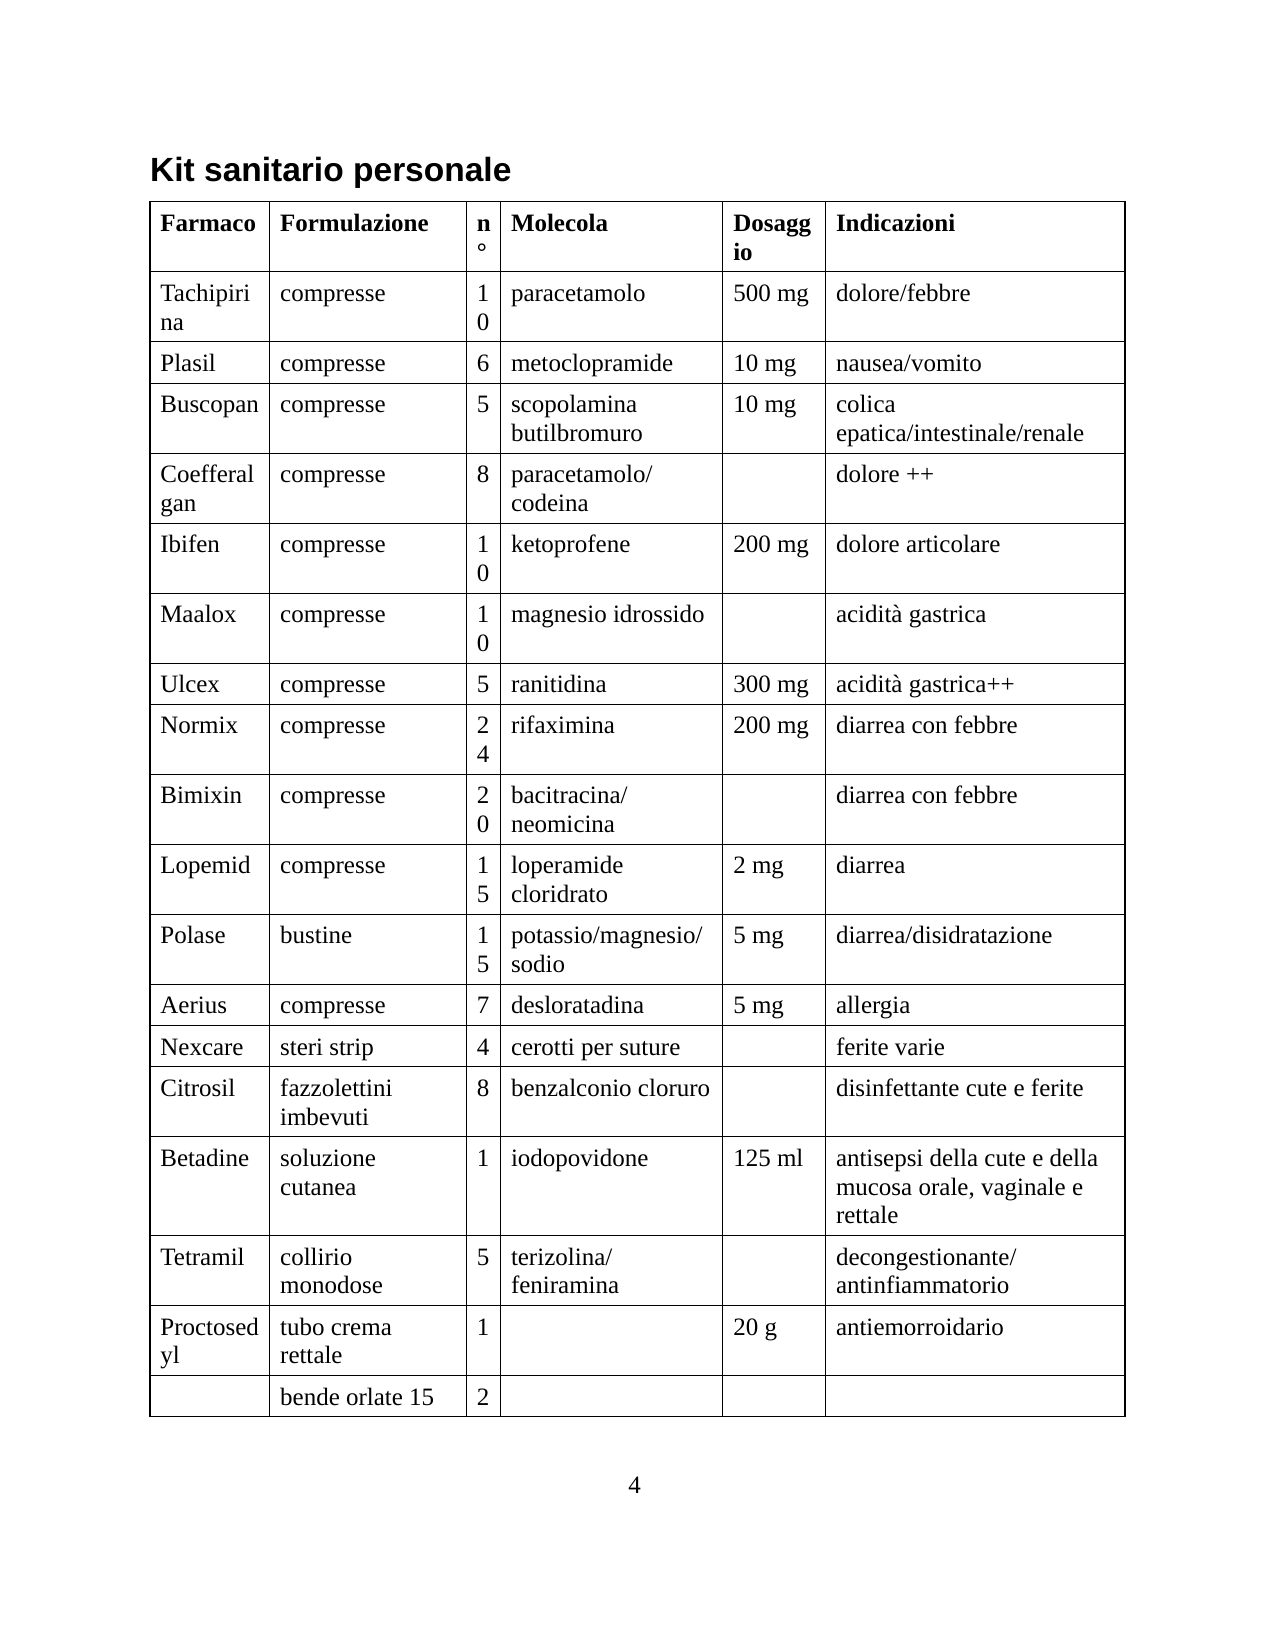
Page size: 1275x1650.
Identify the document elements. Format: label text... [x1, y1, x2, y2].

table_cell ranitidina [501, 664, 722, 704]
table_cell antiemorroidario [826, 1306, 1124, 1375]
table_cell potassio/magnesio/sodio [501, 915, 722, 984]
table_cell 5 mg [723, 985, 825, 1025]
table_cell [826, 1376, 1124, 1416]
table_cell 5 mg [723, 915, 825, 984]
table_cell bustine [270, 915, 466, 984]
table_cell 15 [467, 845, 500, 914]
table_cell [151, 1376, 269, 1416]
table_header Formulazione [270, 202, 466, 271]
table_cell [723, 454, 825, 522]
table_cell 300 mg [723, 664, 825, 704]
table_cell fazzolettini imbevuti [270, 1067, 466, 1136]
table_cell bende orlate 15 [270, 1376, 466, 1416]
table_cell compresse [270, 775, 466, 844]
table_cell colica epatica/intestinale/renale [826, 384, 1124, 452]
table_cell Polase [151, 915, 269, 984]
table_cell 200 mg [723, 705, 825, 774]
table_cell [723, 775, 825, 844]
table_cell antisepsi della cute e della mucosa orale, vaginale e rettale [826, 1137, 1124, 1235]
table_cell Buscopan [151, 384, 269, 452]
table_cell [501, 1306, 722, 1375]
table_cell Maalox [151, 594, 269, 662]
table_cell Proctosedyl [151, 1306, 269, 1375]
table_cell 5 [467, 664, 500, 704]
table_header Farmaco [151, 202, 269, 271]
table_cell [723, 594, 825, 662]
table_cell Coefferalgan [151, 454, 269, 522]
table_cell ferite varie [826, 1026, 1124, 1066]
table_cell compresse [270, 384, 466, 452]
table_cell dolore articolare [826, 524, 1124, 592]
table_cell 10 [467, 272, 500, 341]
table_cell 10 [467, 594, 500, 662]
table_cell diarrea con febbre [826, 705, 1124, 774]
table_cell Bimixin [151, 775, 269, 844]
table_cell 500 mg [723, 272, 825, 341]
table_cell metoclopramide [501, 342, 722, 382]
table_cell Tachipirina [151, 272, 269, 341]
table_cell Tetramil [151, 1236, 269, 1305]
table_cell 10 mg [723, 342, 825, 382]
table_cell paracetamolo/codeina [501, 454, 722, 522]
table_cell disinfettante cute e ferite [826, 1067, 1124, 1136]
table_cell 20 g [723, 1306, 825, 1375]
table_cell Citrosil [151, 1067, 269, 1136]
table_cell dolore ++ [826, 454, 1124, 522]
table_cell [723, 1026, 825, 1066]
table_cell compresse [270, 454, 466, 522]
table_cell acidità gastrica++ [826, 664, 1124, 704]
table_cell [501, 1376, 722, 1416]
table_cell rifaximina [501, 705, 722, 774]
table_cell loperamide cloridrato [501, 845, 722, 914]
subtitle Kit sanitario personale [150, 150, 1125, 189]
table_cell iodopovidone [501, 1137, 722, 1235]
table_cell Lopemid [151, 845, 269, 914]
table_cell dolore/febbre [826, 272, 1124, 341]
table_cell steri strip [270, 1026, 466, 1066]
table_cell Plasil [151, 342, 269, 382]
table_cell 10 [467, 524, 500, 592]
table_cell diarrea [826, 845, 1124, 914]
table_header Indicazioni [826, 202, 1124, 271]
table_cell 10 mg [723, 384, 825, 452]
table_cell 6 [467, 342, 500, 382]
table_cell 2 mg [723, 845, 825, 914]
table_cell benzalconio cloruro [501, 1067, 722, 1136]
table_cell [723, 1236, 825, 1305]
table_cell bacitracina/neomicina [501, 775, 722, 844]
table_cell decongestionante/antinfiammatorio [826, 1236, 1124, 1305]
table_cell Aerius [151, 985, 269, 1025]
table_cell 24 [467, 705, 500, 774]
table_cell Ulcex [151, 664, 269, 704]
table_cell 8 [467, 1067, 500, 1136]
table_header n° [467, 202, 500, 271]
table_cell 15 [467, 915, 500, 984]
table_cell terizolina/feniramina [501, 1236, 722, 1305]
table_cell 4 [467, 1026, 500, 1066]
table_cell scopolamina butilbromuro [501, 384, 722, 452]
table_cell Ibifen [151, 524, 269, 592]
table_cell nausea/vomito [826, 342, 1124, 382]
table_cell compresse [270, 845, 466, 914]
table_cell Nexcare [151, 1026, 269, 1066]
table_cell 5 [467, 384, 500, 452]
table_cell magnesio idrossido [501, 594, 722, 662]
table_cell paracetamolo [501, 272, 722, 341]
table_cell compresse [270, 524, 466, 592]
table_cell cerotti per suture [501, 1026, 722, 1066]
table_cell compresse [270, 664, 466, 704]
table_cell 7 [467, 985, 500, 1025]
table_cell ketoprofene [501, 524, 722, 592]
table_cell diarrea con febbre [826, 775, 1124, 844]
table_cell 125 ml [723, 1137, 825, 1235]
table_cell 5 [467, 1236, 500, 1305]
table_header Molecola [501, 202, 722, 271]
table_cell 2 [467, 1376, 500, 1416]
table_header Dosaggio [723, 202, 825, 271]
table_cell [723, 1067, 825, 1136]
table_cell soluzione cutanea [270, 1137, 466, 1235]
table_cell compresse [270, 985, 466, 1025]
table_cell tubo crema rettale [270, 1306, 466, 1375]
table_cell compresse [270, 272, 466, 341]
table_cell 200 mg [723, 524, 825, 592]
table_cell compresse [270, 342, 466, 382]
table_cell diarrea/disidratazione [826, 915, 1124, 984]
table_cell allergia [826, 985, 1124, 1025]
table_cell [723, 1376, 825, 1416]
table_cell desloratadina [501, 985, 722, 1025]
table_cell collirio monodose [270, 1236, 466, 1305]
table_cell 1 [467, 1306, 500, 1375]
table_cell compresse [270, 705, 466, 774]
table_cell compresse [270, 594, 466, 662]
table_cell 8 [467, 454, 500, 522]
table_cell 20 [467, 775, 500, 844]
table_cell 1 [467, 1137, 500, 1235]
table_cell Normix [151, 705, 269, 774]
table_cell Betadine [151, 1137, 269, 1235]
table_cell acidità gastrica [826, 594, 1124, 662]
